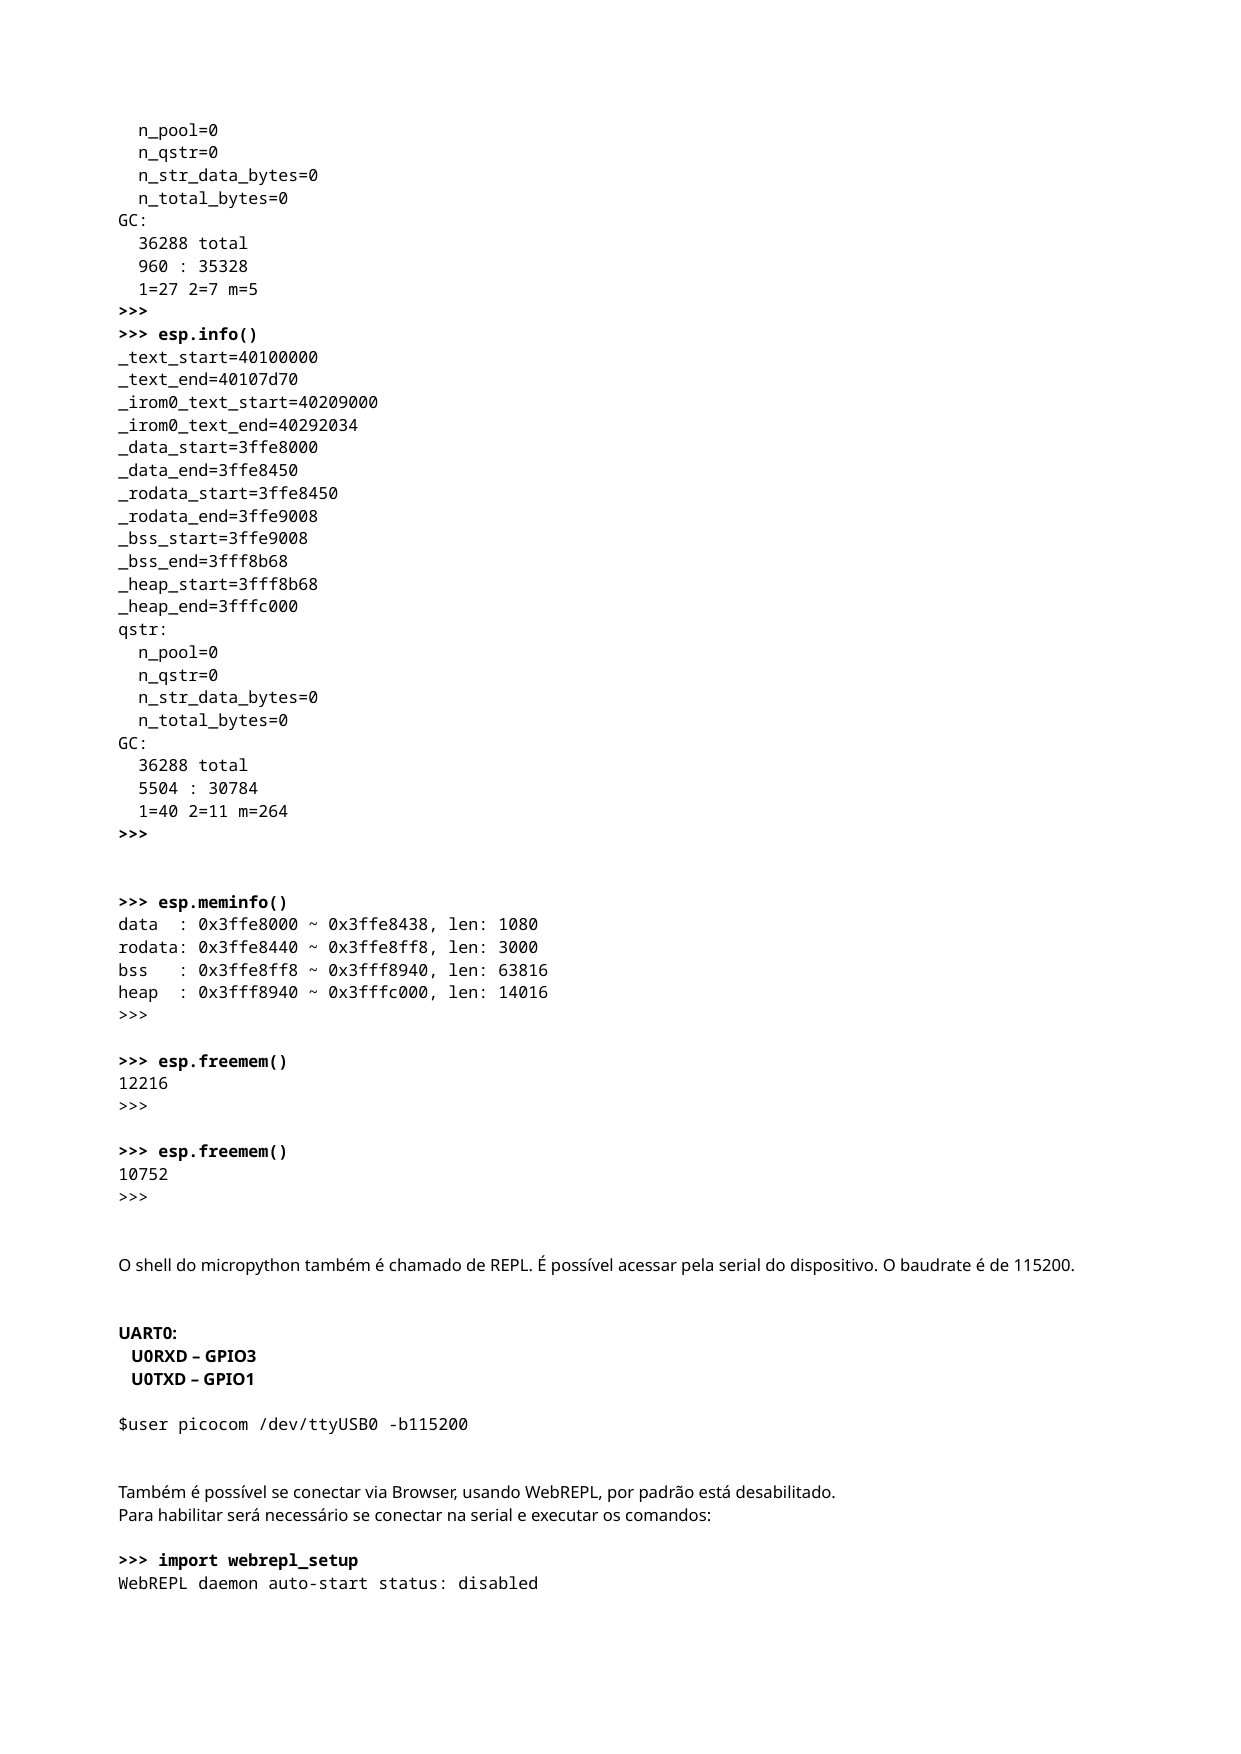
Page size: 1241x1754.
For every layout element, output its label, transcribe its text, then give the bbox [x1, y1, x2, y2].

text _data_start=3ffe8000 [118, 436, 1122, 459]
text qstr: [118, 618, 1122, 640]
text 10752 [118, 1163, 1122, 1185]
text >>> [118, 1004, 1122, 1026]
text Também é possível se conectar via Browser, usando WebREPL, por padrão está desabilitado. [118, 1481, 1122, 1503]
text n_total_bytes=0 [118, 186, 1122, 209]
text _rodata_end=3ffe9008 [118, 504, 1122, 527]
text U0RXD – GPIO3 [118, 1344, 1122, 1367]
text bss : 0x3ffe8ff8 ~ 0x3fff8940, len: 63816 [118, 958, 1122, 981]
text O shell do micropython também é chamado de REPL. É possível acessar pela serial do dispositivo. O baudrate é de 115200. [118, 1253, 1122, 1276]
text $user picocom /dev/ttyUSB0 -b115200 [118, 1412, 1122, 1435]
text n_str_data_bytes=0 [118, 163, 1122, 186]
text n_qstr=0 [118, 663, 1122, 686]
text _irom0_text_start=40209000 [118, 391, 1122, 413]
text heap : 0x3fff8940 ~ 0x3fffc000, len: 14016 [118, 981, 1122, 1004]
text >>> [118, 300, 1122, 322]
text n_str_data_bytes=0 [118, 686, 1122, 708]
text UART0: [118, 1322, 1122, 1344]
text n_total_bytes=0 [118, 708, 1122, 731]
text _bss_start=3ffe9008 [118, 527, 1122, 549]
text 960 : 35328 [118, 254, 1122, 277]
text U0TXD – GPIO1 [118, 1367, 1122, 1390]
text WebREPL daemon auto-start status: disabled [118, 1571, 1122, 1594]
text 12216 [118, 1072, 1122, 1094]
text data : 0x3ffe8000 ~ 0x3ffe8438, len: 1080 [118, 913, 1122, 936]
text >>> esp.freemem() [118, 1049, 1122, 1072]
text 1=40 2=11 m=264 [118, 799, 1122, 822]
text >>> [118, 1185, 1122, 1208]
text _bss_end=3fff8b68 [118, 549, 1122, 572]
text >>> [118, 822, 1122, 845]
text 36288 total [118, 754, 1122, 777]
text >>> esp.meminfo() [118, 890, 1122, 913]
text Para habilitar será necessário se conectar na serial e executar os comandos: [118, 1503, 1122, 1526]
text _rodata_start=3ffe8450 [118, 481, 1122, 504]
text _text_end=40107d70 [118, 368, 1122, 391]
text n_pool=0 [118, 640, 1122, 663]
text 36288 total [118, 232, 1122, 254]
text GC: [118, 731, 1122, 754]
text _text_start=40100000 [118, 345, 1122, 368]
text _heap_start=3fff8b68 [118, 572, 1122, 595]
text >>> esp.freemem() [118, 1140, 1122, 1163]
text _heap_end=3fffc000 [118, 595, 1122, 618]
text _data_end=3ffe8450 [118, 459, 1122, 481]
text 5504 : 30784 [118, 777, 1122, 799]
text >>> esp.info() [118, 322, 1122, 345]
text n_pool=0 [118, 118, 1122, 141]
text _irom0_text_end=40292034 [118, 413, 1122, 436]
text rodata: 0x3ffe8440 ~ 0x3ffe8ff8, len: 3000 [118, 936, 1122, 958]
text 1=27 2=7 m=5 [118, 277, 1122, 300]
text >>> import webrepl_setup [118, 1549, 1122, 1571]
text GC: [118, 209, 1122, 232]
text n_qstr=0 [118, 141, 1122, 163]
text >>> [118, 1094, 1122, 1117]
